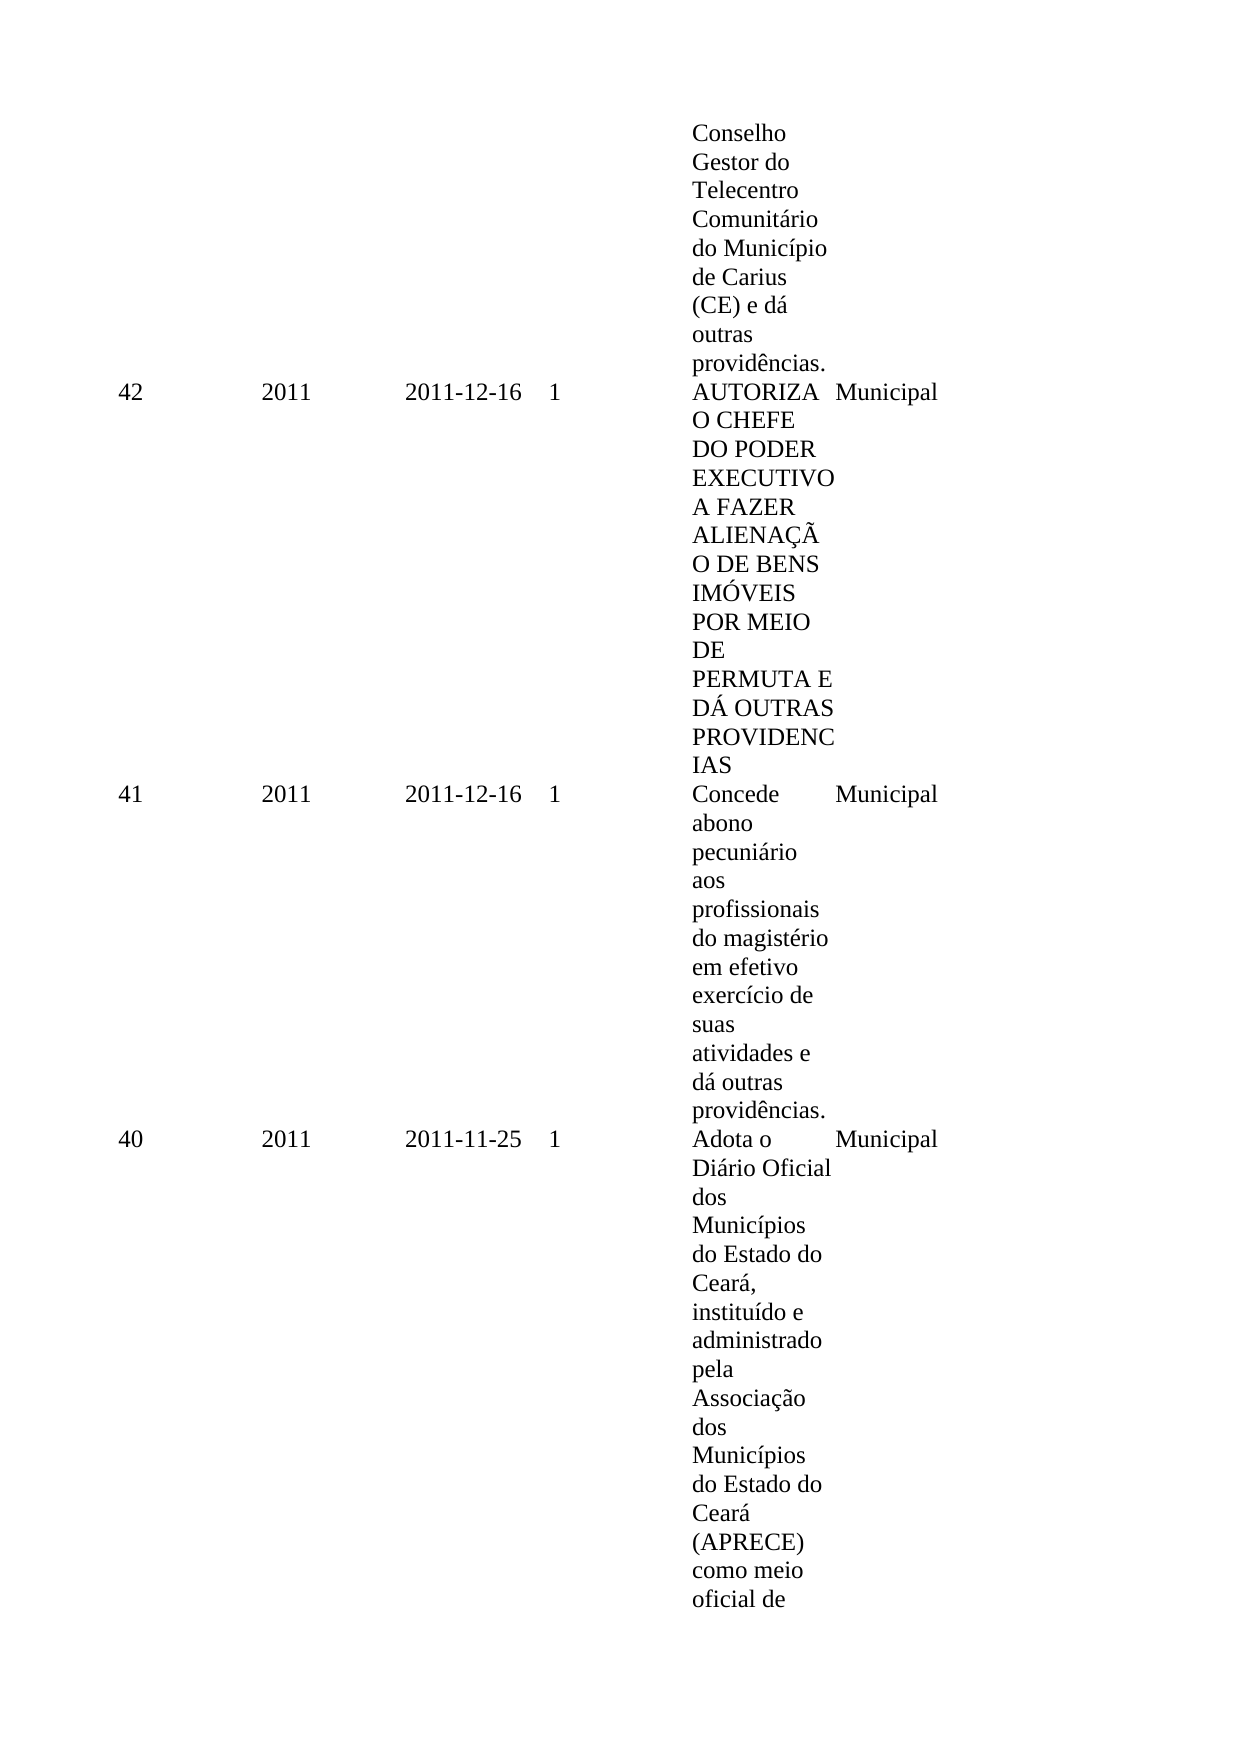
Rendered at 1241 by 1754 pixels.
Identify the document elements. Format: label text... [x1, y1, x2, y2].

table_cell 2011 [261, 779, 405, 1124]
table_cell [261, 118, 405, 377]
table_cell [979, 779, 1122, 1124]
table_cell 1 [548, 377, 692, 779]
table_cell 42 [118, 377, 261, 779]
table_cell 1 [548, 1124, 692, 1613]
table_cell [979, 118, 1122, 377]
table_cell Municipal [835, 1124, 979, 1613]
table_cell [979, 1124, 1122, 1613]
table_cell Municipal [835, 377, 979, 779]
table_cell AUTORIZA O CHEFE DO PODER EXECUTIVO A FAZER ALIENAÇÃO DE BENS IMÓVEIS POR ΜΕΙΟ DE PERMUTA E DÁ OUTRAS PROVIDENCIAS [692, 377, 835, 779]
table_cell 2011-11-25 [405, 1124, 548, 1613]
table_cell 1 [548, 779, 692, 1124]
table_cell 2011-12-16 [405, 377, 548, 779]
table_cell [405, 118, 548, 377]
table_cell Municipal [835, 779, 979, 1124]
table_cell Adota o Diário Oficial dos Municípios do Estado do Ceará, instituído e administrado pela Associação dos Municípios do Estado do Ceará (APRECE) como meio oficial de [692, 1124, 835, 1613]
table_cell [118, 118, 261, 377]
table_cell Conselho Gestor do Telecentro Comunitário do Município de Carius (CE) e dá outras providências. [692, 118, 835, 377]
table_cell [548, 118, 692, 377]
table_cell [835, 118, 979, 377]
table_cell Concede abono pecuniário aos profissionais do magistério em efetivo exercício de suas atividades e dá outras providências. [692, 779, 835, 1124]
table_cell [979, 377, 1122, 779]
table_cell 2011 [261, 377, 405, 779]
table_cell 2011-12-16 [405, 779, 548, 1124]
table_cell 41 [118, 779, 261, 1124]
table_cell 2011 [261, 1124, 405, 1613]
table_cell 40 [118, 1124, 261, 1613]
